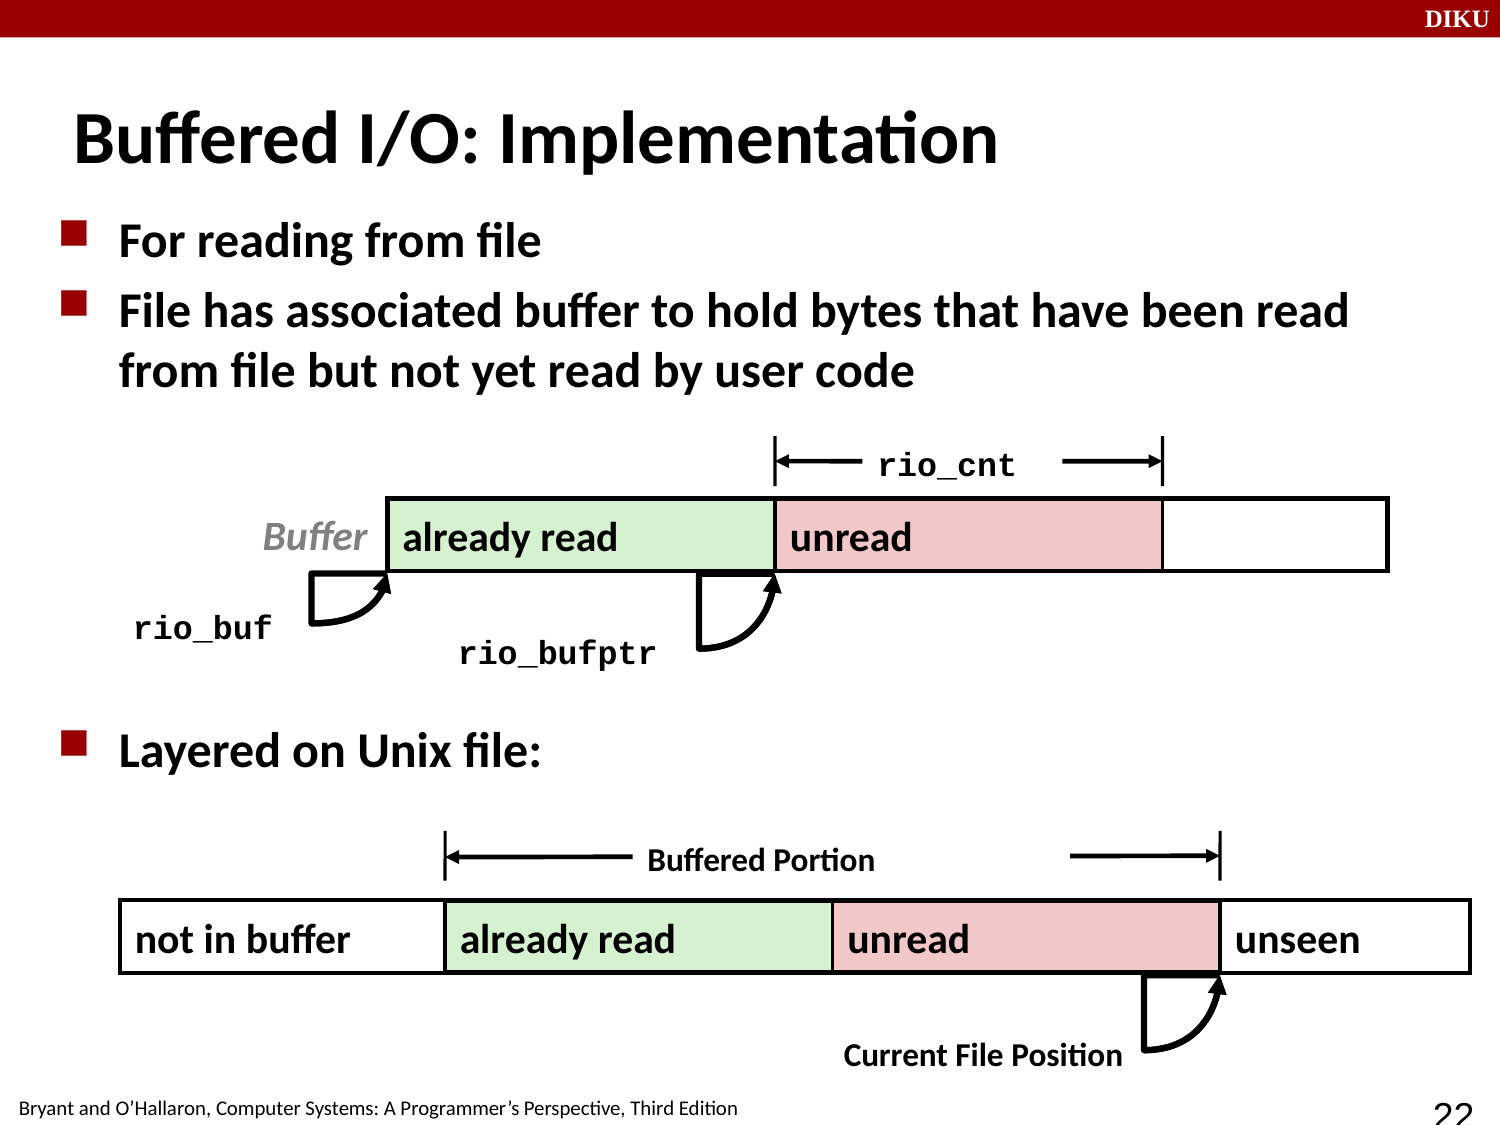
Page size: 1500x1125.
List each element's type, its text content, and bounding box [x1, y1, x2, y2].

text_box Buffered I/O: Implementation [58, 71, 1304, 197]
text_box rio_bufptr [443, 623, 706, 679]
text_box unseen [1219, 900, 1470, 973]
text_box Buffered Portion [632, 830, 1070, 886]
text_box already read [390, 501, 775, 569]
text_box unread [833, 903, 1219, 970]
text_box Buffer [247, 501, 383, 567]
text_box not in buffer [120, 900, 445, 973]
text_box rio_cnt [862, 436, 1063, 491]
text_box already read [445, 903, 833, 970]
text_box rio_buf [118, 598, 289, 654]
text_box For reading from file File has associated buffer to hold bytes that have been read from file but not yet read by user code Layered on Unix file: [47, 200, 1411, 850]
text_box Current File Position [713, 1025, 1139, 1080]
